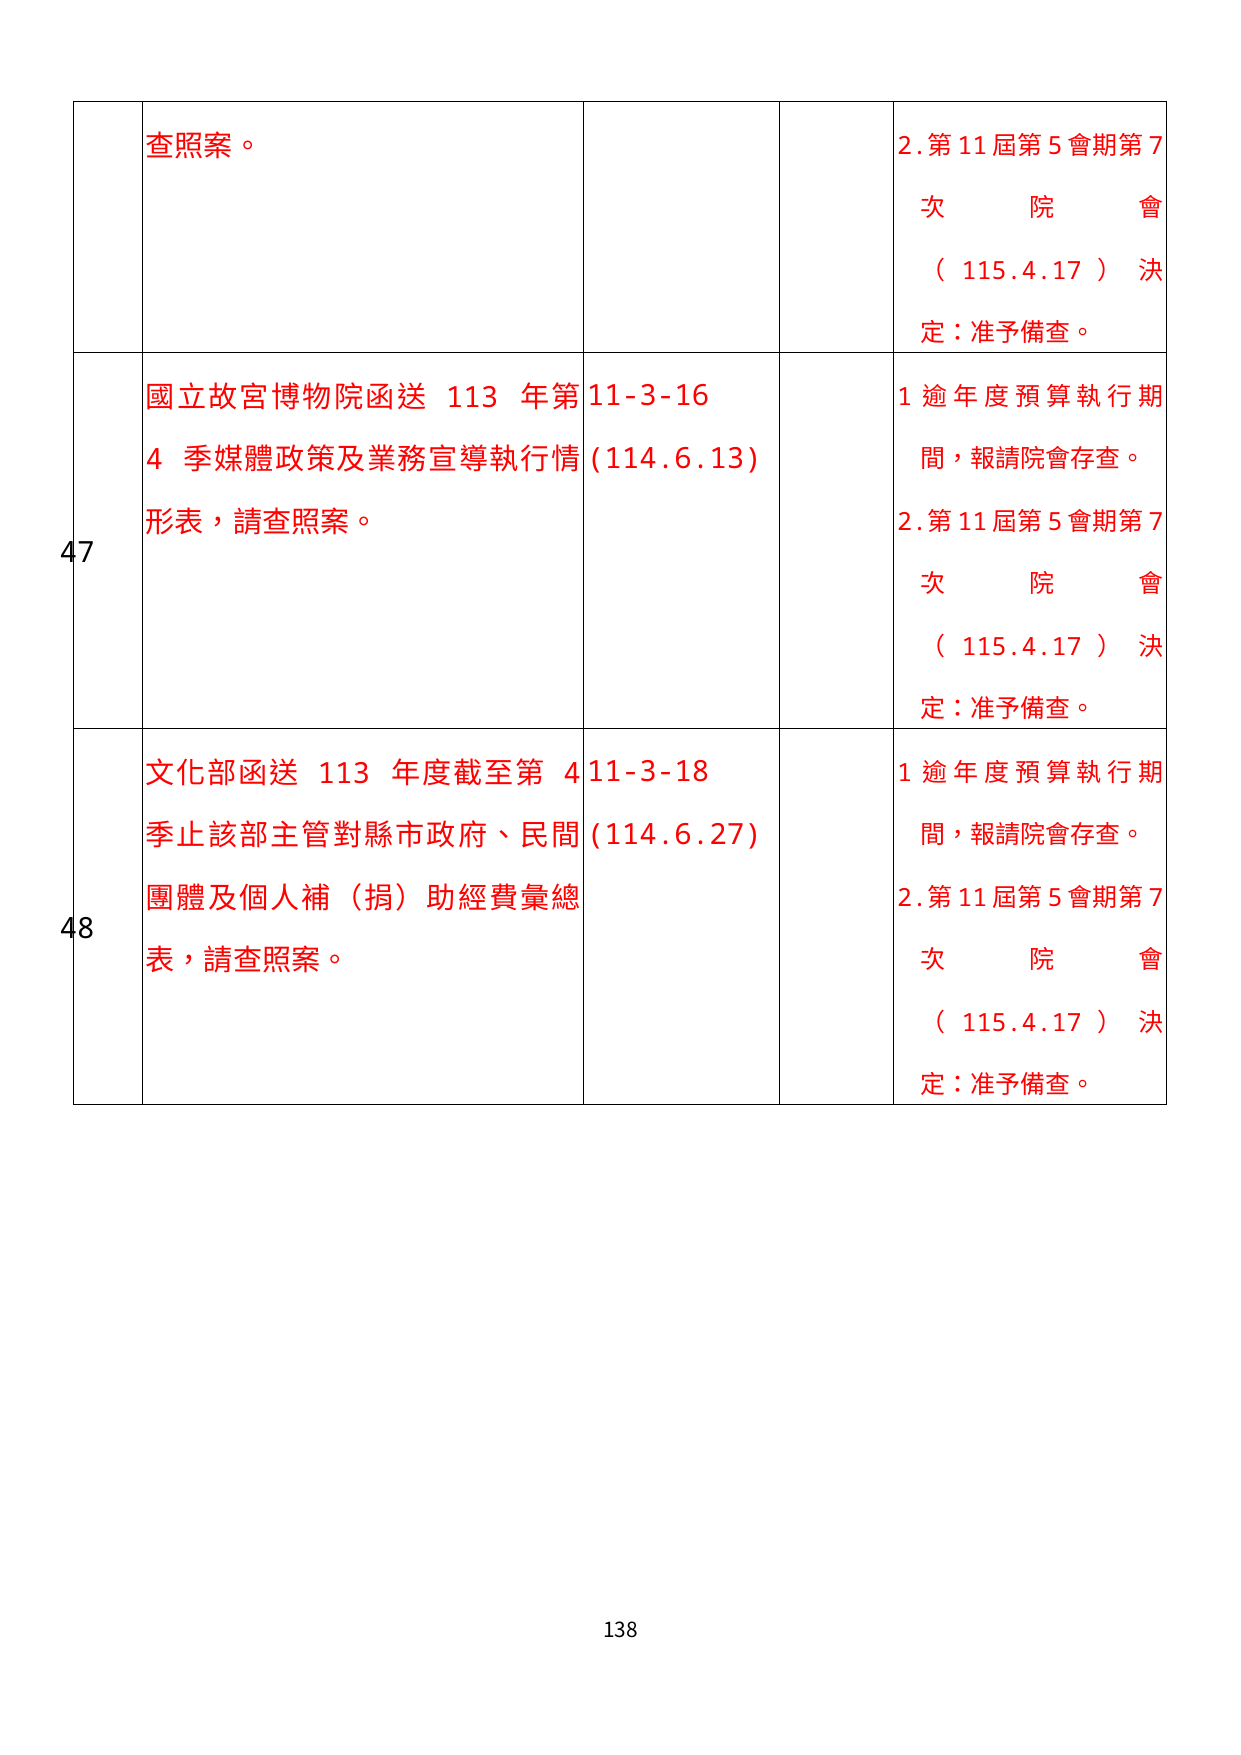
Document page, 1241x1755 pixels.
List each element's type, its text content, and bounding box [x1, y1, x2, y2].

table_cell [780, 729, 893, 1104]
table_cell 2.第11屆第5會期第7次院會（115.4.17）決定：准予備查。 [894, 102, 1166, 352]
table_cell 文化部函送 113 年度截至第 4 季止該部主管對縣市政府、民間團體及個人補（捐）助經費彙總表，請查照案。 [143, 729, 583, 1104]
table_cell [584, 102, 779, 352]
table_cell [780, 102, 893, 352]
table_cell [780, 353, 893, 728]
table_cell 1逾年度預算執行期間，報請院會存查。 2.第11屆第5會期第7次院會（115.4.17）決定：准予備查。 [894, 729, 1166, 1104]
table_cell 1逾年度預算執行期間，報請院會存查。 2.第11屆第5會期第7次院會（115.4.17）決定：准予備查。 [894, 353, 1166, 728]
table_cell [74, 729, 142, 1104]
table_cell [74, 353, 142, 728]
table_cell 查照案。 [143, 102, 583, 352]
table_cell 11-3-16 (114.6.13) [584, 353, 779, 728]
table_cell 11-3-18 (114.6.27) [584, 729, 779, 1104]
table_cell [74, 102, 142, 352]
table_cell 國立故宮博物院函送 113 年第 4 季媒體政策及業務宣導執行情形表，請查照案。 [143, 353, 583, 728]
